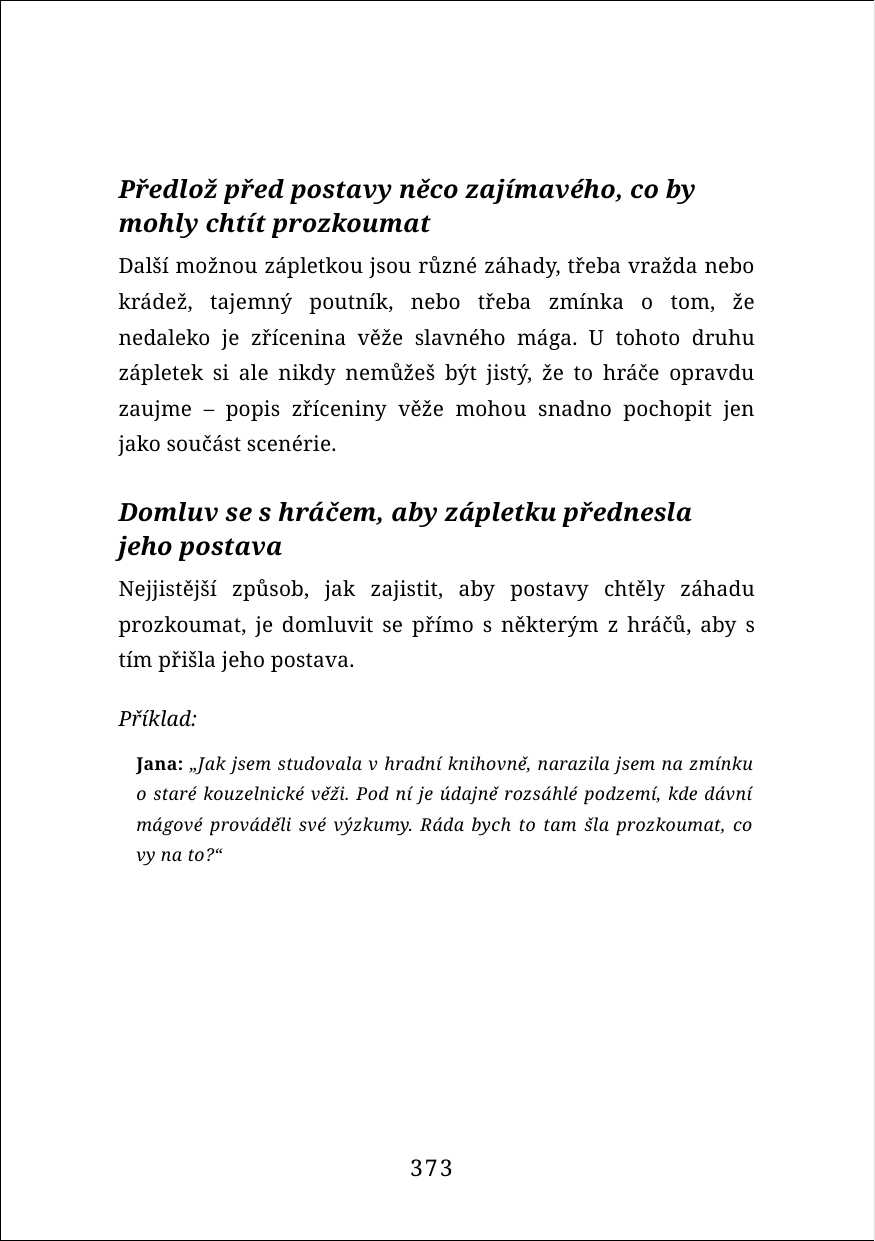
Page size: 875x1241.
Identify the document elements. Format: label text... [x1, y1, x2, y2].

text Nejjistější způsob, jak zajistit, aby postavy chtěly záhadu prozkoumat, je domluvit se přímo s některým z hráčů, aby s tím přišla jeho postava. [118, 574, 756, 674]
text Příklad: [118, 704, 756, 733]
text Jana: „Jak jsem studovala v hradní knihovně, narazila jsem na zmínku o staré kouzelnické věži. Pod ní je údajně rozsáhlé podzemí, kde dávní mágové prováděli své výzkumy. Ráda bych to tam šla prozkoumat, co vy na to?“ [136, 752, 756, 866]
subtitle Domluv se s hráčem, aby zápletku přednesla jeho postava [118, 494, 756, 562]
text Další možnou zápletkou jsou různé záhady, třeba vražda nebo krádež, tajemný poutník, nebo třeba zmínka o tom, že nedaleko je zřícenina věže slavného mága. U tohoto druhu zápletek si ale nikdy nemůžeš být jistý, že to hráče opravdu zaujme – popis zříceniny věže mohou snadno pochopit jen jako součást scenérie. [118, 252, 756, 458]
subtitle Předlož před postavy něco zajímavého, co by mohly chtít prozkoumat [118, 172, 756, 240]
